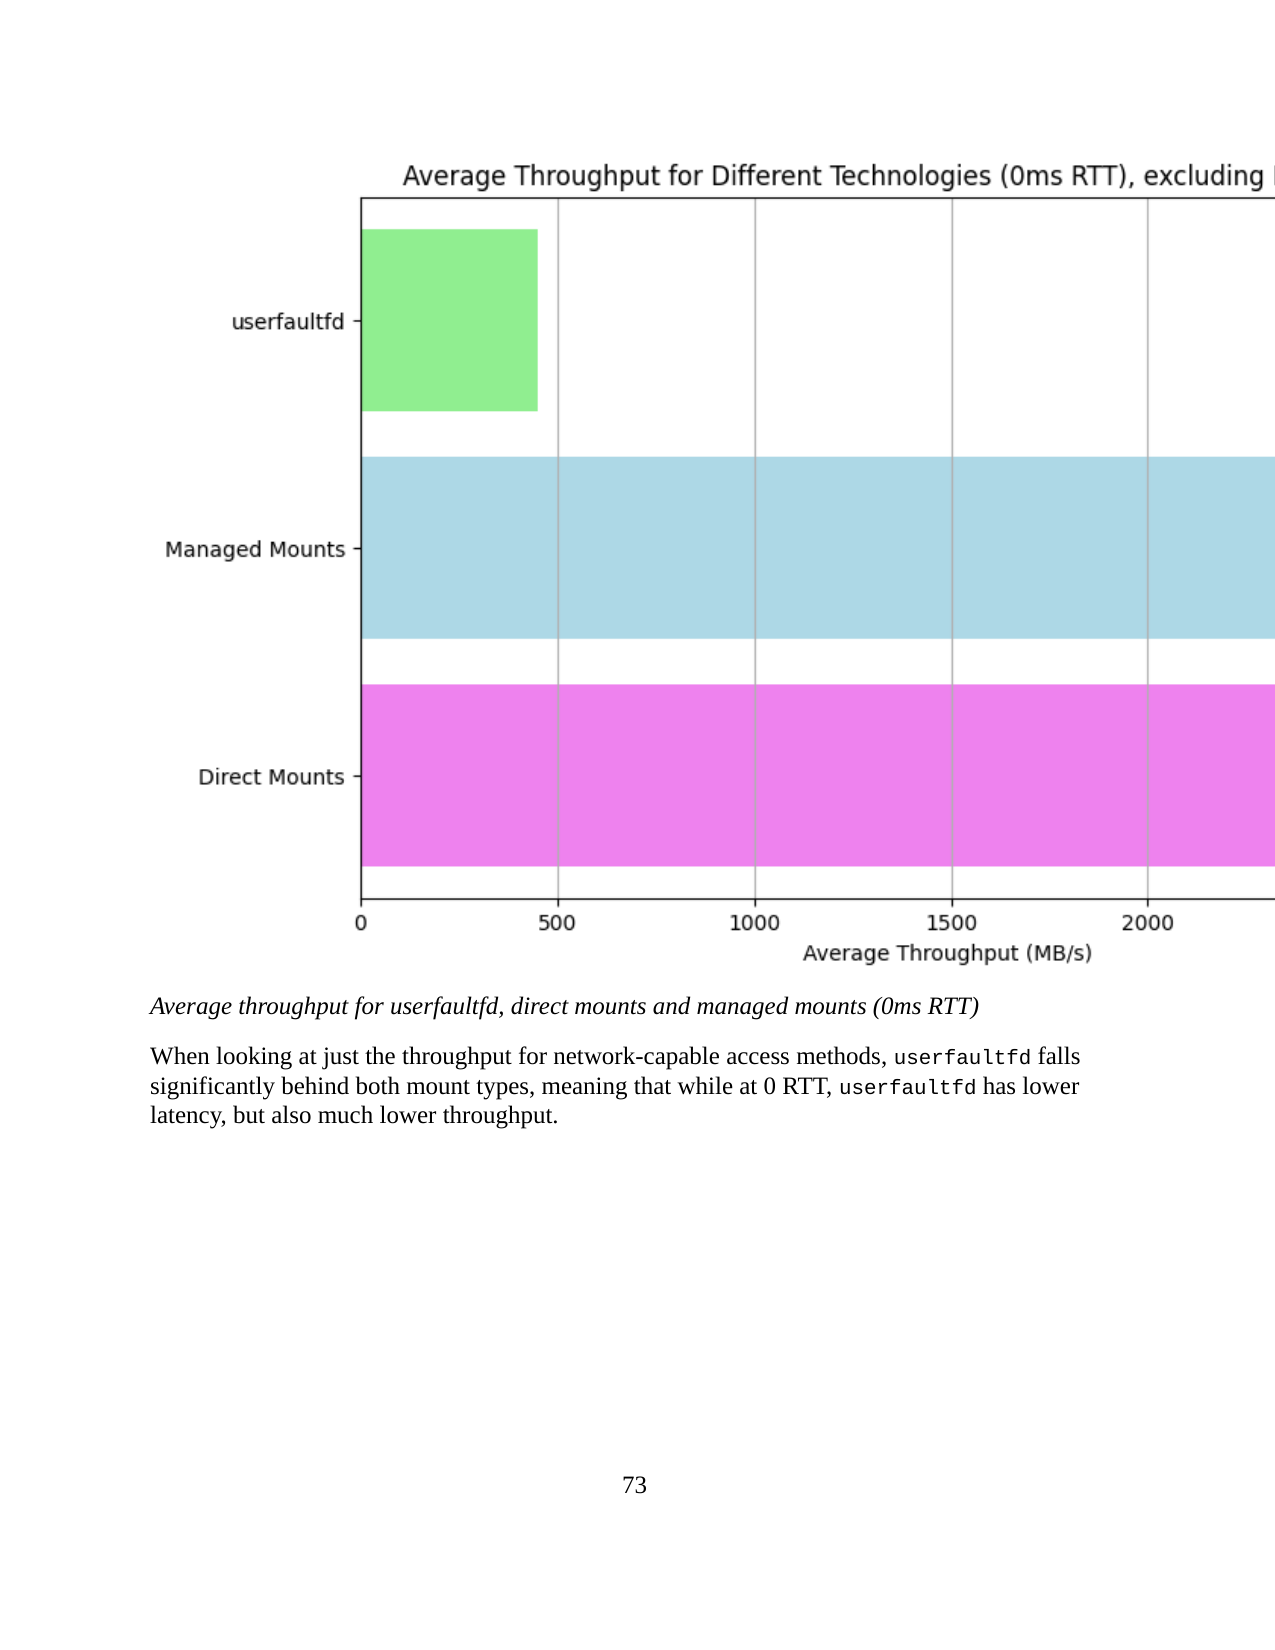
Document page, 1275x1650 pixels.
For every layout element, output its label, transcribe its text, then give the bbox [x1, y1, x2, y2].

text When looking at just the throughput for network-capable access methods, userfaultfd falls significantly behind both mount types, meaning that while at 0 RTT, userfaultfd has lower latency, but also much lower throughput. [150, 1041, 1125, 1129]
picture [150, 150, 1275, 979]
text Average throughput for userfaultfd, direct mounts and managed mounts (0ms RTT) [150, 991, 1125, 1020]
